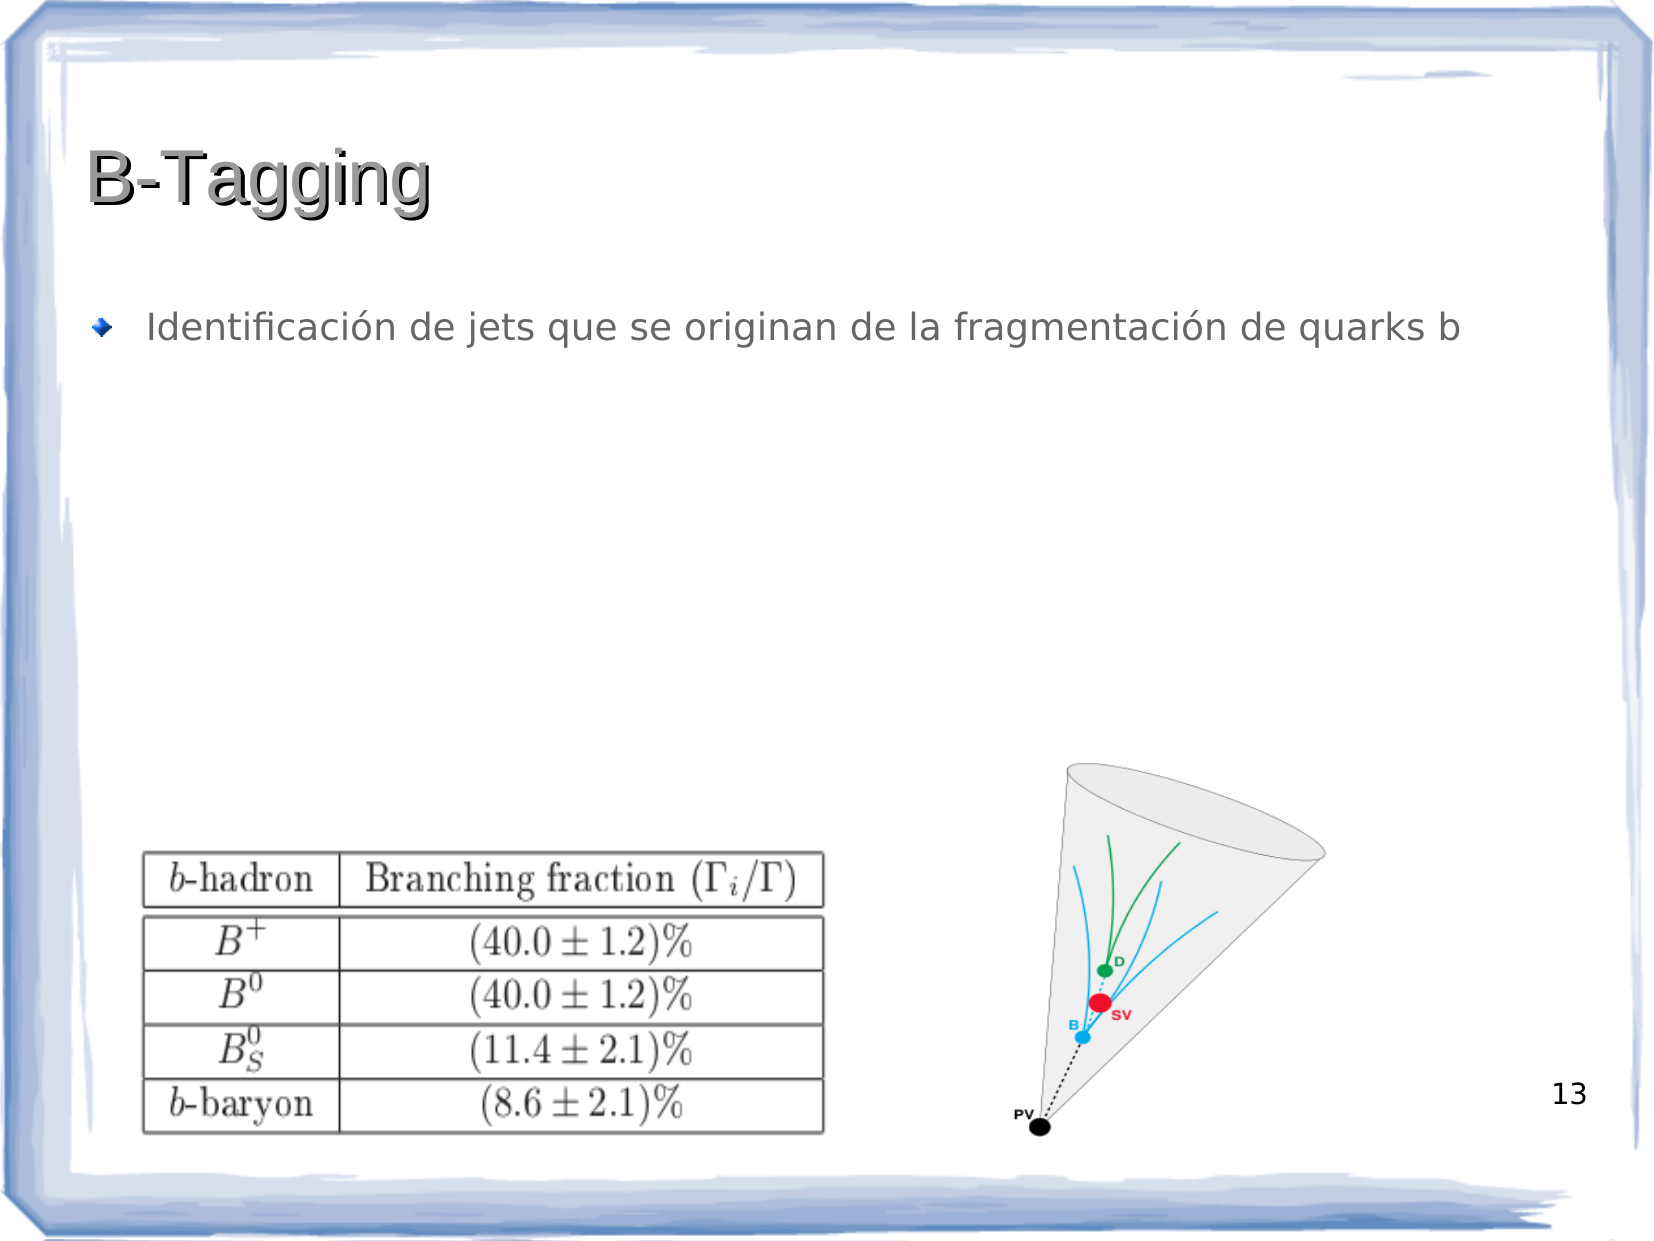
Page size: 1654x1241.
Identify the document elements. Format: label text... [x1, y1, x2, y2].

title B-Tagging [85, 72, 1388, 281]
list Identificación de jets que se originan de la fragmentación de quarks b [75, 284, 1582, 660]
picture [0, 0, 1654, 1241]
